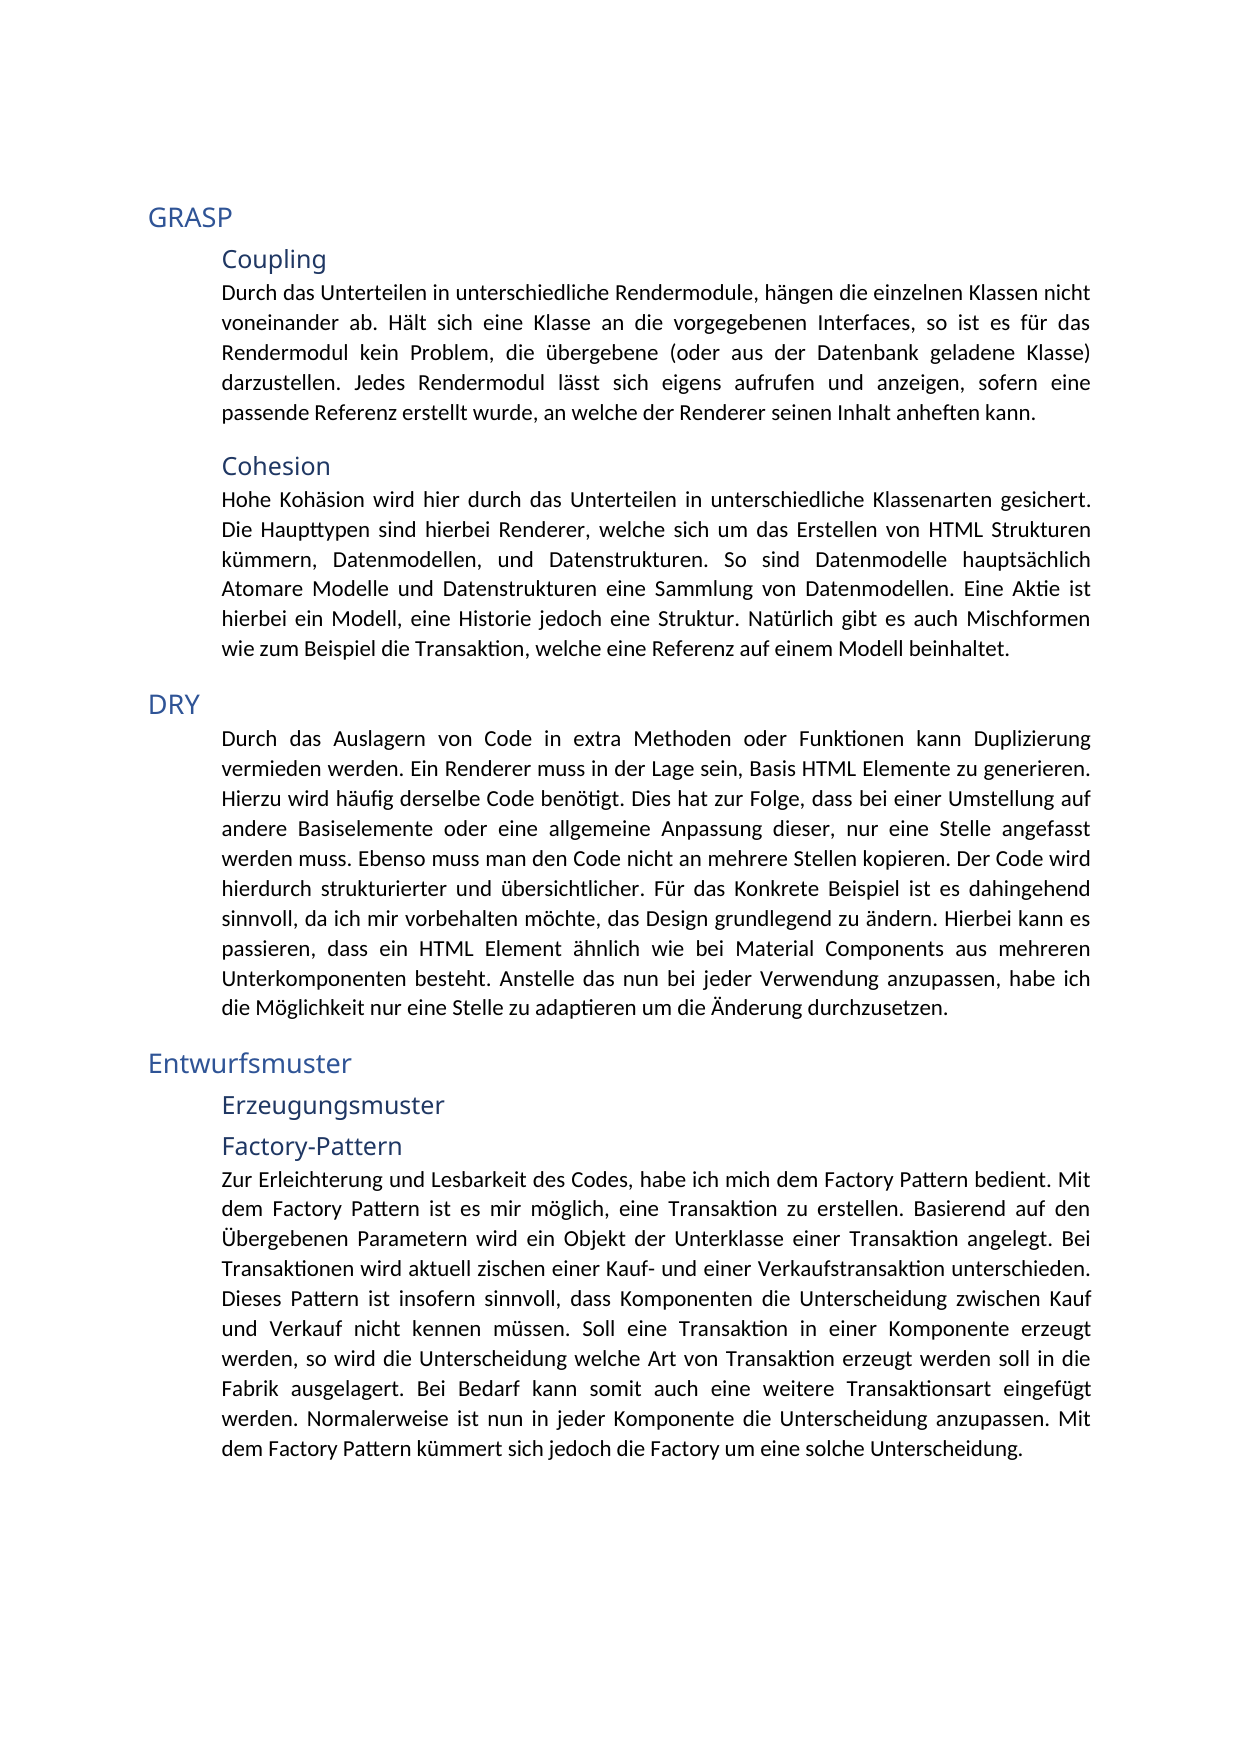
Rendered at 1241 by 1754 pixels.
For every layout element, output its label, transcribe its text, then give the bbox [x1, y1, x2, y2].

subtitle DRY [148, 685, 1093, 722]
text Durch das Unterteilen in unterschiedliche Rendermodule, hängen die einzelnen Klassen nicht voneinander ab. Hält sich eine Klasse an die vorgegebenen Interfaces, so ist es für das Rendermodul kein Problem, die übergebene (oder aus der Datenbank geladene Klasse) darzustellen. Jedes Rendermodul lässt sich eigens aufrufen und anzeigen, sofern eine passende Referenz erstellt wurde, an welche der Renderer seinen Inhalt anheften kann. [221, 278, 1093, 426]
subtitle Entwurfsmuster [148, 1044, 1093, 1081]
text Zur Erleichterung und Lesbarkeit des Codes, habe ich mich dem Factory Pattern bedient. Mit dem Factory Pattern ist es mir möglich, eine Transaktion zu erstellen. Basierend auf den Übergebenen Parametern wird ein Objekt der Unterklasse einer Transaktion angelegt. Bei Transaktionen wird aktuell zischen einer Kauf- und einer Verkaufstransaktion unterschieden. Dieses Pattern ist insofern sinnvoll, dass Komponenten die Unterscheidung zwischen Kauf und Verkauf nicht kennen müssen. Soll eine Transaktion in einer Komponente erzeugt werden, so wird die Unterscheidung welche Art von Transaktion erzeugt werden soll in die Fabrik ausgelagert. Bei Bedarf kann somit auch eine weitere Transaktionsart eingefügt werden. Normalerweise ist nun in jeder Komponente die Unterscheidung anzupassen. Mit dem Factory Pattern kümmert sich jedoch die Factory um eine solche Unterscheidung. [221, 1165, 1093, 1462]
subtitle GRASP [148, 198, 1093, 235]
text Durch das Auslagern von Code in extra Methoden oder Funktionen kann Duplizierung vermieden werden. Ein Renderer muss in der Lage sein, Basis HTML Elemente zu generieren. Hierzu wird häufig derselbe Code benötigt. Dies hat zur Folge, dass bei einer Umstellung auf andere Basiselemente oder eine allgemeine Anpassung dieser, nur eine Stelle angefasst werden muss. Ebenso muss man den Code nicht an mehrere Stellen kopieren. Der Code wird hierdurch strukturierter und übersichtlicher. Für das Konkrete Beispiel ist es dahingehend sinnvoll, da ich mir vorbehalten möchte, das Design grundlegend zu ändern. Hierbei kann es passieren, dass ein HTML Element ähnlich wie bei Material Components aus mehreren Unterkomponenten besteht. Anstelle das nun bei jeder Verwendung anzupassen, habe ich die Möglichkeit nur eine Stelle zu adaptieren um die Änderung durchzusetzen. [221, 724, 1093, 1022]
subtitle Erzeugungsmuster [148, 1088, 1093, 1122]
text Hohe Kohäsion wird hier durch das Unterteilen in unterschiedliche Klassenarten gesichert. Die Haupttypen sind hierbei Renderer, welche sich um das Erstellen von HTML Strukturen kümmern, Datenmodellen, und Datenstrukturen. So sind Datenmodelle hauptsächlich Atomare Modelle und Datenstrukturen eine Sammlung von Datenmodellen. Eine Aktie ist hierbei ein Modell, eine Historie jedoch eine Struktur. Natürlich gibt es auch Mischformen wie zum Beispiel die Transaktion, welche eine Referenz auf einem Modell beinhaltet. [221, 485, 1093, 662]
subtitle Cohesion [148, 448, 1093, 483]
subtitle Factory-Pattern [148, 1128, 1093, 1162]
subtitle Coupling [148, 242, 1093, 276]
